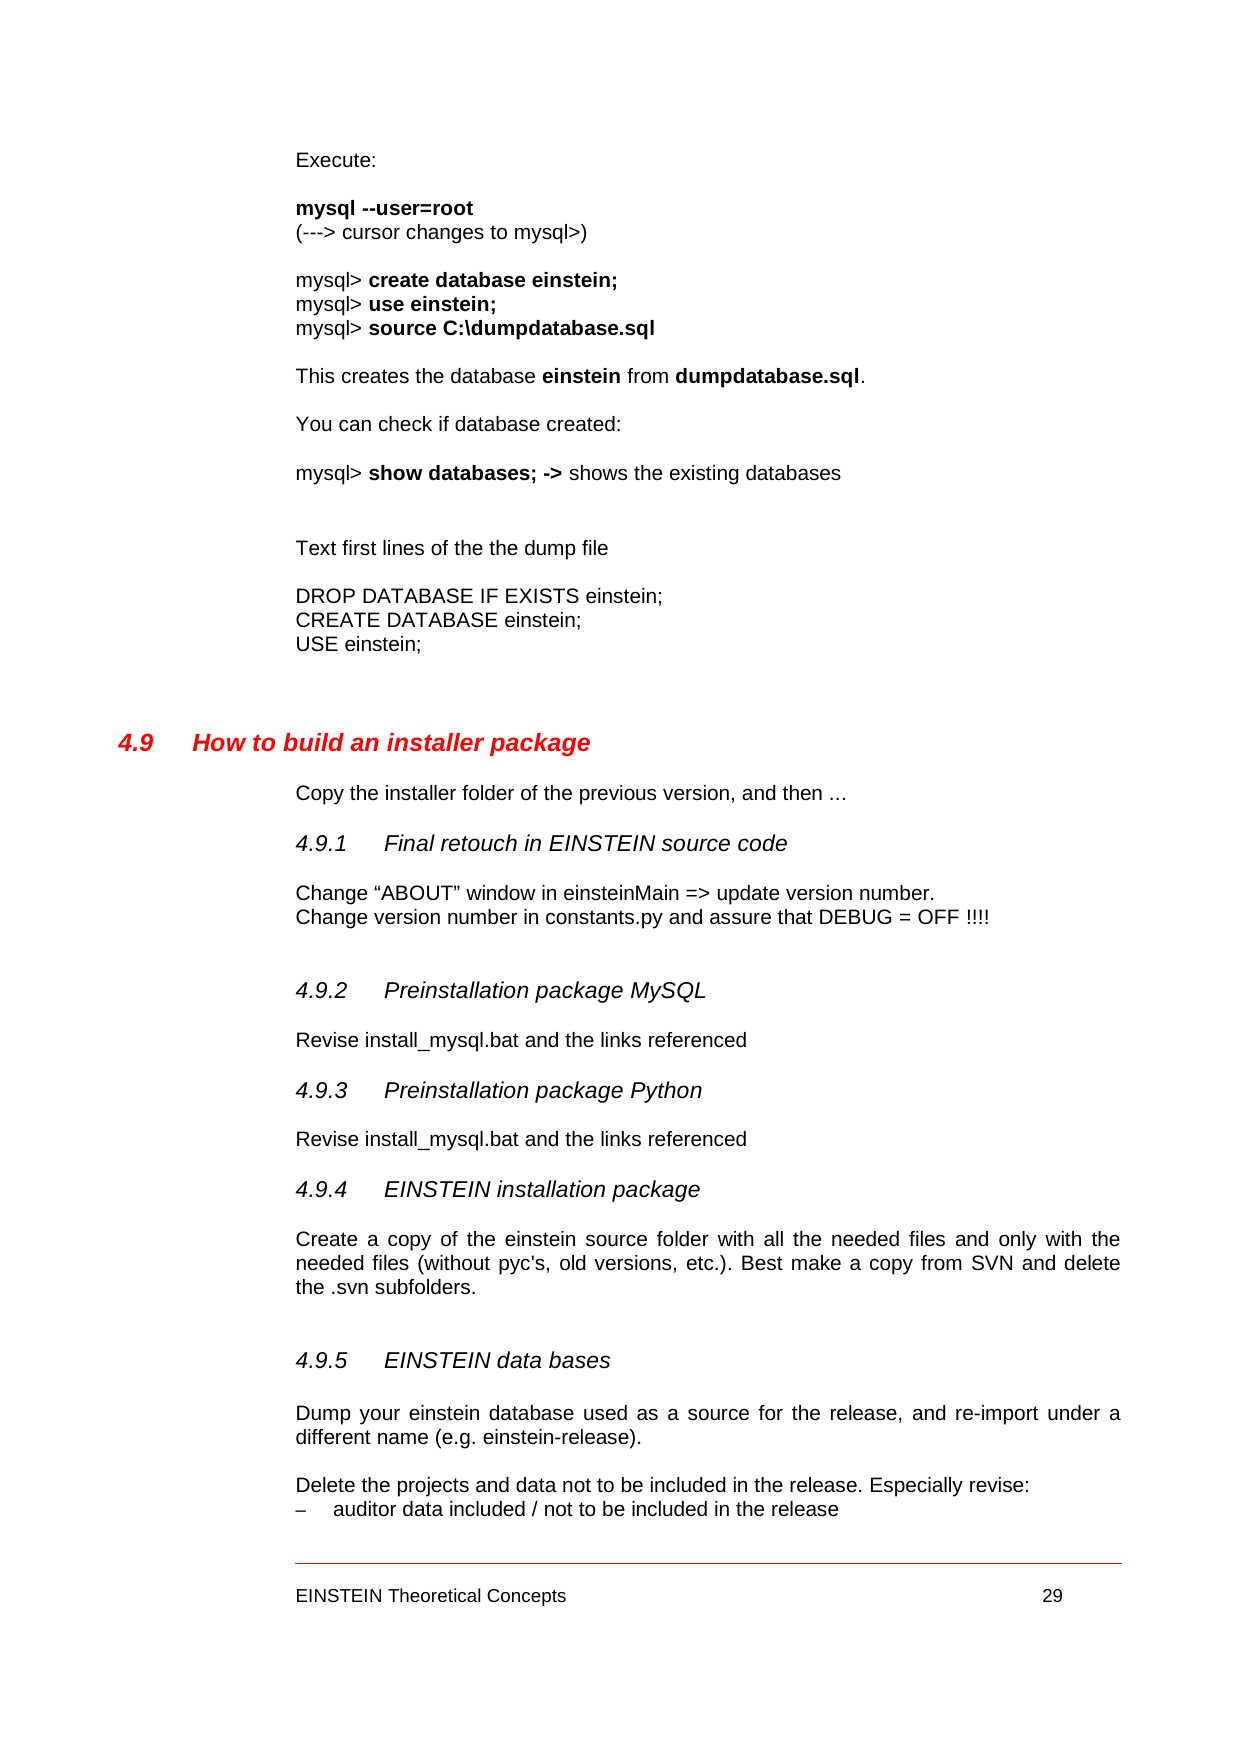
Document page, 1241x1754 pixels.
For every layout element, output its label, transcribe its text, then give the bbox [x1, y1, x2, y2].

subtitle How to build an installer package [118, 728, 1122, 757]
text Dump your einstein database used as a source for the release, and re-import under a different name (e.g. einstein-release). [295, 1401, 1122, 1449]
text You can check if database created: [295, 412, 1122, 436]
text mysql> show databases; -> shows the existing databases [295, 461, 1122, 484]
subtitle Preinstallation package Python [295, 1076, 1122, 1103]
text DROP DATABASE IF EXISTS einstein; CREATE DATABASE einstein; USE einstein; [295, 584, 1122, 656]
text Change “ABOUT” window in einsteinMain => update version number. [295, 881, 1122, 905]
text mysql> source C:\dumpdatabase.sql [295, 316, 1122, 340]
list auditor data included / not to be included in the release [295, 1497, 1122, 1521]
subtitle EINSTEIN installation package [295, 1175, 1122, 1202]
subtitle Preinstallation package MySQL [295, 977, 1122, 1004]
subtitle EINSTEIN data bases [295, 1347, 1122, 1374]
text Revise install_mysql.bat and the links referenced [295, 1127, 1122, 1151]
text Text first lines of the the dump file [295, 536, 1122, 560]
text Execute: [295, 148, 1122, 172]
text Revise install_mysql.bat and the links referenced [295, 1028, 1122, 1052]
text (---> cursor changes to mysql>) [295, 220, 1122, 244]
text mysql> create database einstein; [295, 268, 1122, 292]
text mysql --user=root [295, 196, 1122, 220]
text This creates the database einstein from dumpdatabase.sql. [295, 364, 1122, 388]
text mysql> use einstein; [295, 292, 1122, 316]
text Change version number in constants.py and assure that DEBUG = OFF !!!! [295, 905, 1122, 929]
text Delete the projects and data not to be included in the release. Especially revise: [295, 1473, 1122, 1497]
text Copy the installer folder of the previous version, and then ... [295, 781, 1122, 805]
text Create a copy of the einstein source folder with all the needed files and only with the needed files (without pyc's, old versions, etc.). Best make a copy from SVN and delete the .svn subfolders. [295, 1227, 1122, 1299]
subtitle Final retouch in EINSTEIN source code [295, 829, 1122, 857]
